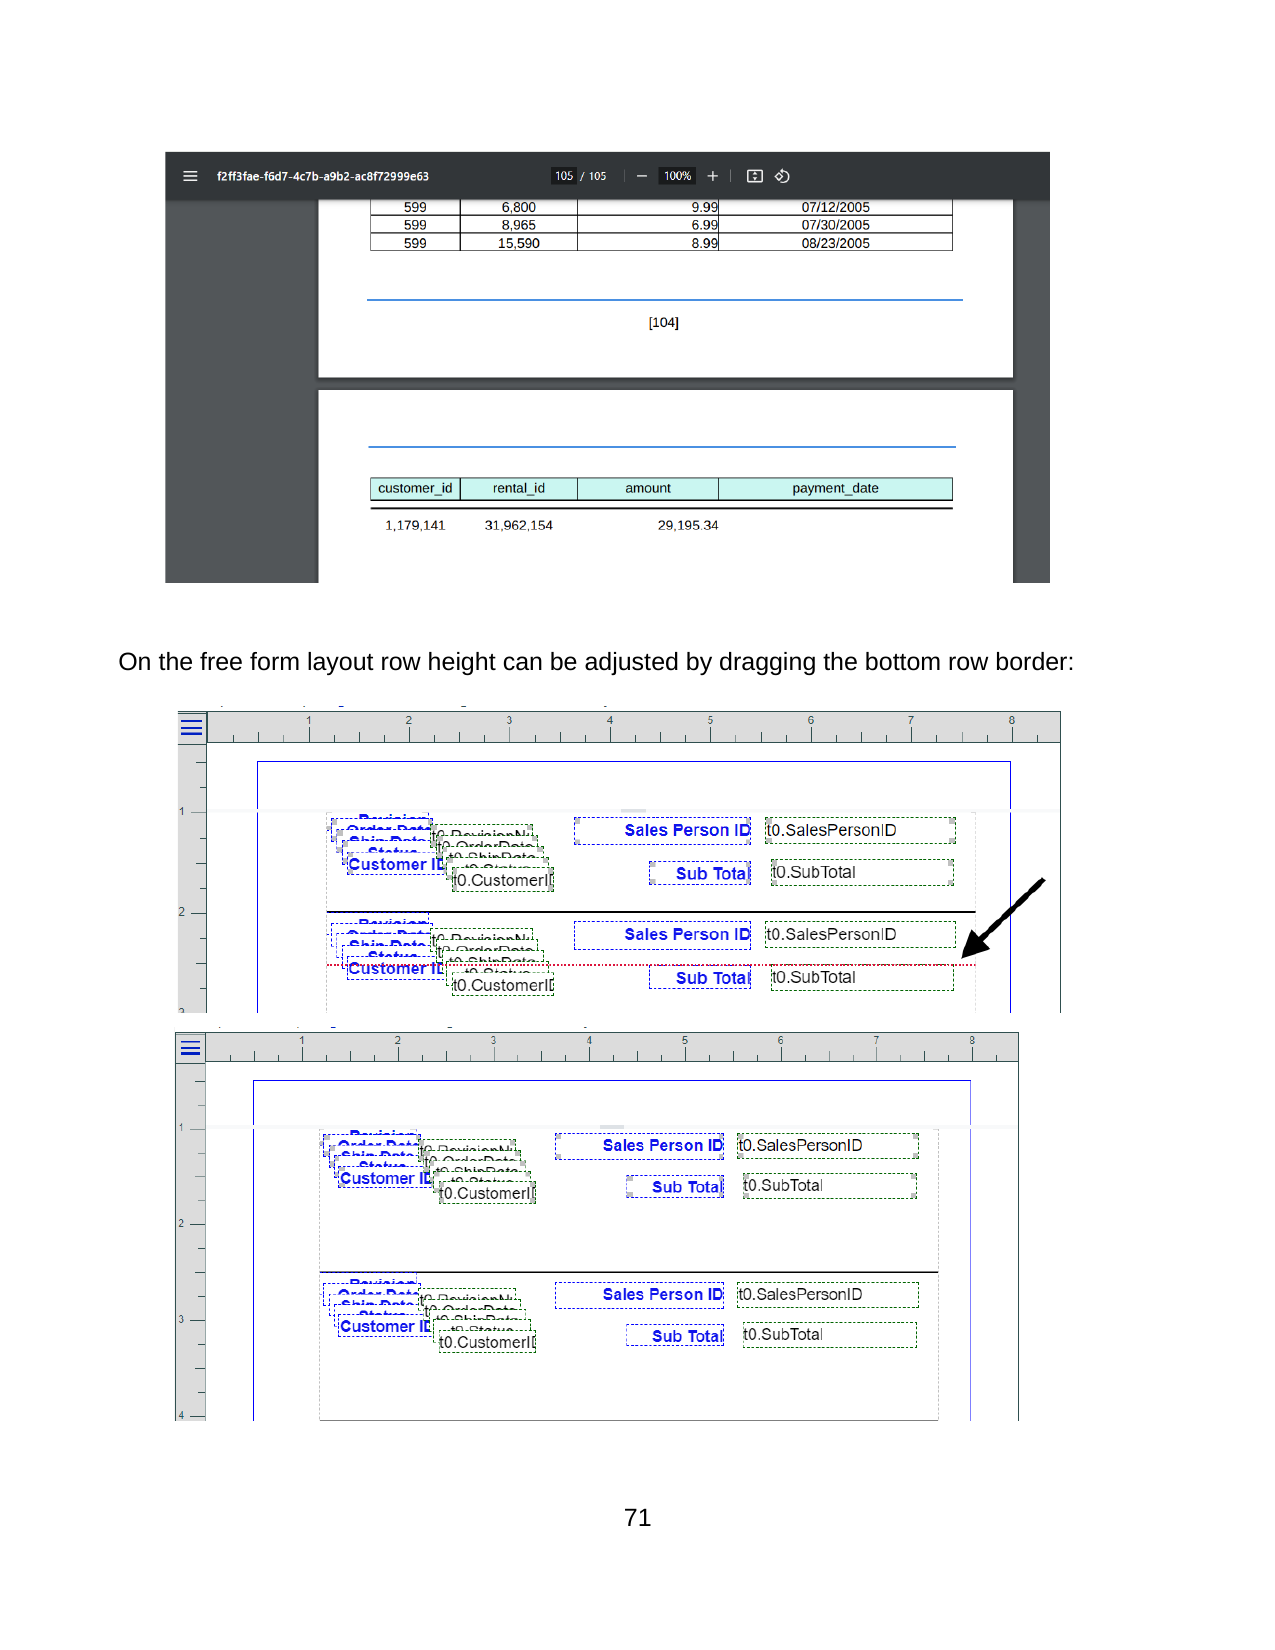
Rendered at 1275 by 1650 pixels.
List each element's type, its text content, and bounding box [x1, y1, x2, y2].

picture [174, 1027, 1064, 1421]
text On the free form layout row height can be adjusted by dragging the bottom row border: [118, 647, 1157, 675]
picture [165, 148, 1050, 583]
picture [177, 706, 1135, 1013]
